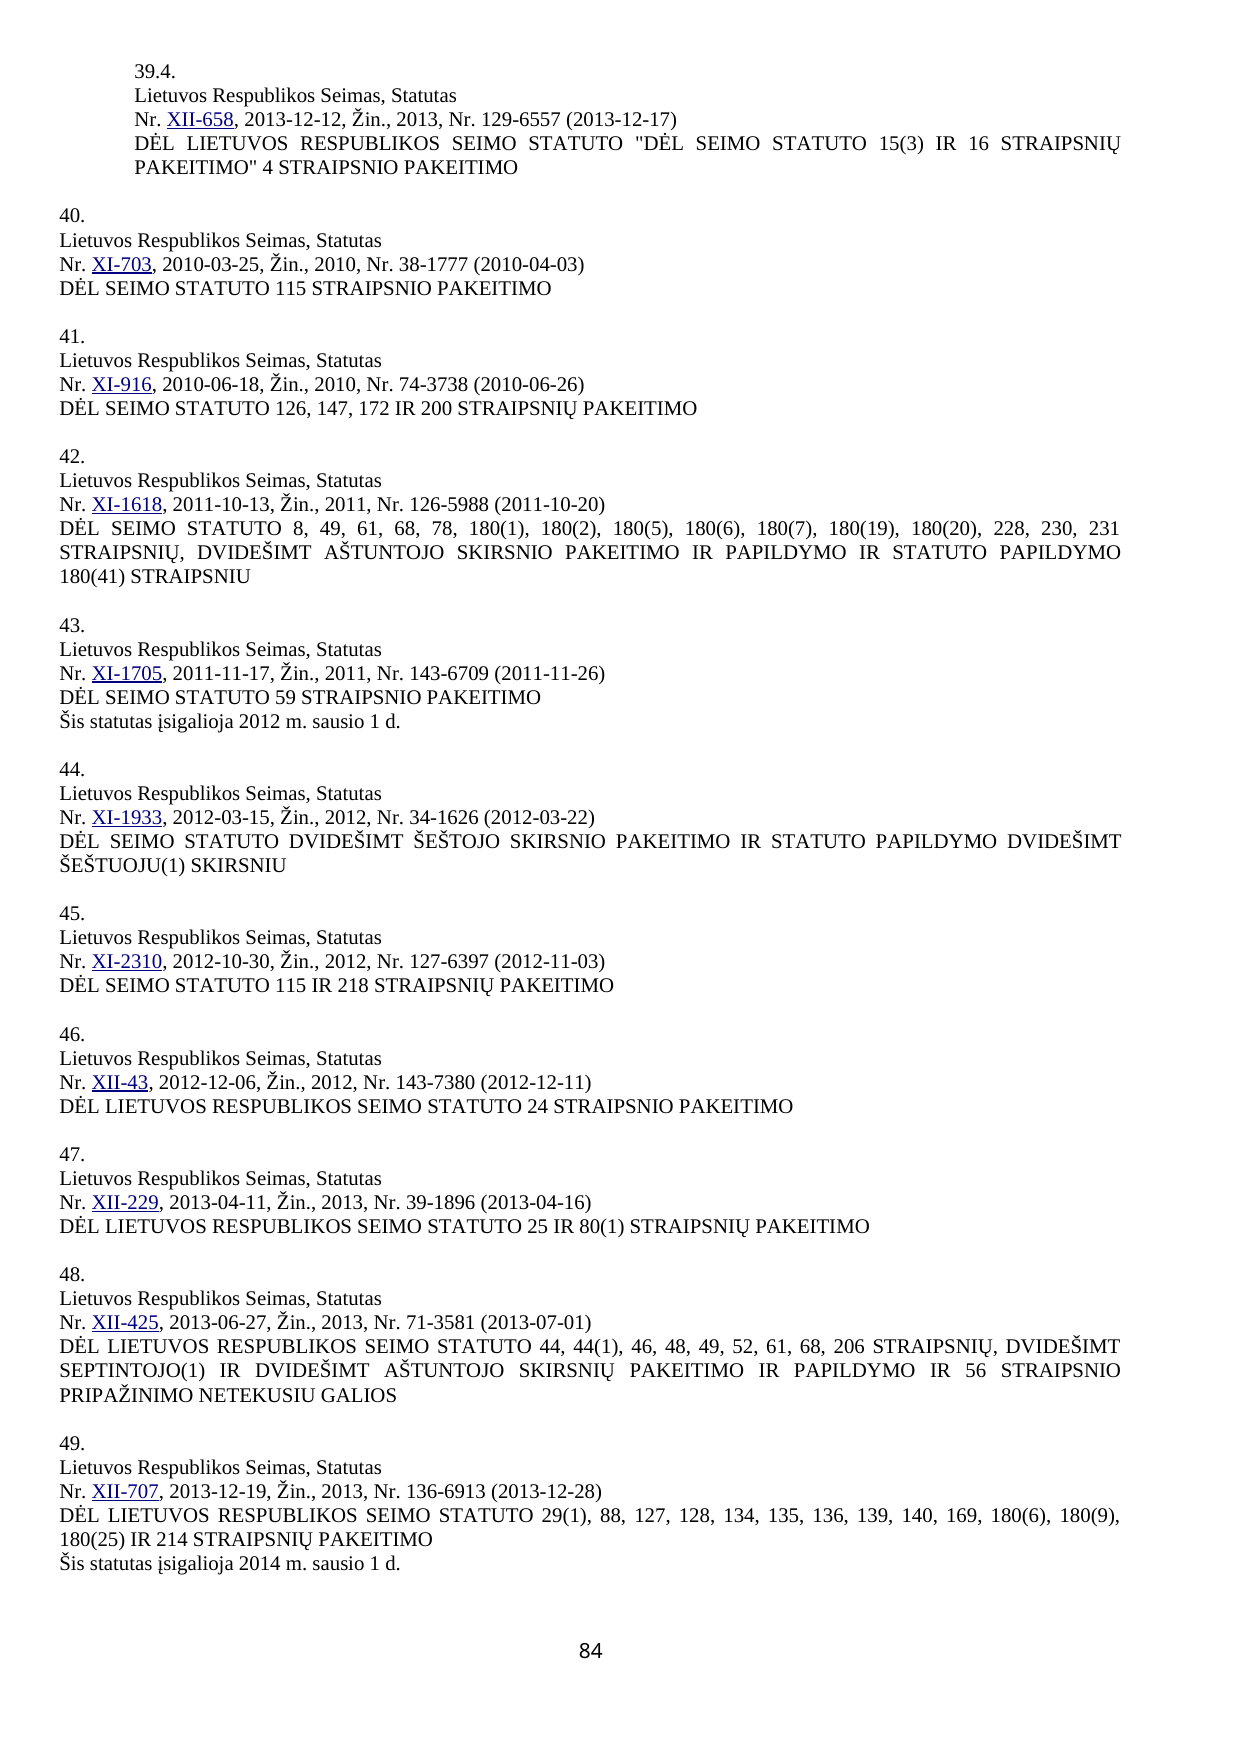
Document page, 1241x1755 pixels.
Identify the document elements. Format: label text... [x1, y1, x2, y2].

text DĖL SEIMO STATUTO 59 STRAIPSNIO PAKEITIMO [59, 685, 1122, 709]
text Nr. XI-1705, 2011-11-17, Žin., 2011, Nr. 143-6709 (2011-11-26) [59, 661, 1122, 685]
text DĖL LIETUVOS RESPUBLIKOS SEIMO STATUTO 25 IR 80(1) STRAIPSNIŲ PAKEITIMO [59, 1214, 1122, 1238]
text DĖL LIETUVOS RESPUBLIKOS SEIMO STATUTO "DĖL SEIMO STATUTO 15(3) IR 16 STRAIPSNIŲ PAKEITIMO" 4 STRAIPSNIO PAKEITIMO [134, 131, 1122, 179]
text Lietuvos Respublikos Seimas, Statutas [59, 925, 1122, 949]
text DĖL LIETUVOS RESPUBLIKOS SEIMO STATUTO 29(1), 88, 127, 128, 134, 135, 136, 139, 140, 169, 180(6), 180(9), 180(25) IR 214 STRAIPSNIŲ PAKEITIMO [59, 1503, 1122, 1551]
text DĖL LIETUVOS RESPUBLIKOS SEIMO STATUTO 24 STRAIPSNIO PAKEITIMO [59, 1094, 1122, 1118]
text 46. [59, 1022, 1122, 1046]
text Lietuvos Respublikos Seimas, Statutas [59, 348, 1122, 372]
text Lietuvos Respublikos Seimas, Statutas [59, 1166, 1122, 1190]
text Nr. XII-229, 2013-04-11, Žin., 2013, Nr. 39-1896 (2013-04-16) [59, 1190, 1122, 1214]
text Lietuvos Respublikos Seimas, Statutas [59, 637, 1122, 661]
text Nr. XI-2310, 2012-10-30, Žin., 2012, Nr. 127-6397 (2012-11-03) [59, 949, 1122, 973]
text Šis statutas įsigalioja 2014 m. sausio 1 d. [59, 1551, 1122, 1575]
text Nr. XII-43, 2012-12-06, Žin., 2012, Nr. 143-7380 (2012-12-11) [59, 1070, 1122, 1094]
text 39.4. [59, 59, 1122, 83]
text 45. [59, 901, 1122, 925]
text DĖL SEIMO STATUTO 115 IR 218 STRAIPSNIŲ PAKEITIMO [59, 973, 1122, 997]
text 40. [59, 203, 1122, 227]
text Nr. XII-425, 2013-06-27, Žin., 2013, Nr. 71-3581 (2013-07-01) [59, 1310, 1122, 1334]
text Nr. XI-916, 2010-06-18, Žin., 2010, Nr. 74-3738 (2010-06-26) [59, 372, 1122, 396]
text Lietuvos Respublikos Seimas, Statutas [59, 1286, 1122, 1310]
text 43. [59, 612, 1122, 637]
text Lietuvos Respublikos Seimas, Statutas [59, 1046, 1122, 1070]
text Lietuvos Respublikos Seimas, Statutas [59, 83, 1122, 107]
text DĖL SEIMO STATUTO 126, 147, 172 IR 200 STRAIPSNIŲ PAKEITIMO [59, 396, 1122, 420]
text Lietuvos Respublikos Seimas, Statutas [59, 1455, 1122, 1479]
text 47. [59, 1142, 1122, 1166]
text DĖL SEIMO STATUTO 115 STRAIPSNIO PAKEITIMO [59, 276, 1122, 300]
text DĖL SEIMO STATUTO 8, 49, 61, 68, 78, 180(1), 180(2), 180(5), 180(6), 180(7), 180(19), 180(20), 228, 230, 231 STRAIPSNIŲ, DVIDEŠIMT AŠTUNTOJO SKIRSNIO PAKEITIMO IR PAPILDYMO IR STATUTO PAPILDYMO 180(41) STRAIPSNIU [59, 516, 1122, 588]
text Lietuvos Respublikos Seimas, Statutas [59, 468, 1122, 492]
text 48. [59, 1262, 1122, 1286]
text Lietuvos Respublikos Seimas, Statutas [59, 781, 1122, 805]
text Nr. XI-703, 2010-03-25, Žin., 2010, Nr. 38-1777 (2010-04-03) [59, 252, 1122, 276]
text Nr. XII-707, 2013-12-19, Žin., 2013, Nr. 136-6913 (2013-12-28) [59, 1479, 1122, 1503]
text DĖL LIETUVOS RESPUBLIKOS SEIMO STATUTO 44, 44(1), 46, 48, 49, 52, 61, 68, 206 STRAIPSNIŲ, DVIDEŠIMT SEPTINTOJO(1) IR DVIDEŠIMT AŠTUNTOJO SKIRSNIŲ PAKEITIMO IR PAPILDYMO IR 56 STRAIPSNIO PRIPAŽINIMO NETEKUSIU GALIOS [59, 1334, 1122, 1407]
text Šis statutas įsigalioja 2012 m. sausio 1 d. [59, 709, 1122, 733]
text Nr. XI-1618, 2011-10-13, Žin., 2011, Nr. 126-5988 (2011-10-20) [59, 492, 1122, 516]
text Nr. XI-1933, 2012-03-15, Žin., 2012, Nr. 34-1626 (2012-03-22) [59, 805, 1122, 829]
text Lietuvos Respublikos Seimas, Statutas [59, 227, 1122, 252]
text 41. [59, 324, 1122, 348]
text DĖL SEIMO STATUTO DVIDEŠIMT ŠEŠTOJO SKIRSNIO PAKEITIMO IR STATUTO PAPILDYMO DVIDEŠIMT ŠEŠTUOJU(1) SKIRSNIU [59, 829, 1122, 877]
text Nr. XII-658, 2013-12-12, Žin., 2013, Nr. 129-6557 (2013-12-17) [59, 107, 1122, 131]
text 42. [59, 444, 1122, 468]
text 49. [59, 1431, 1122, 1455]
text 44. [59, 757, 1122, 781]
